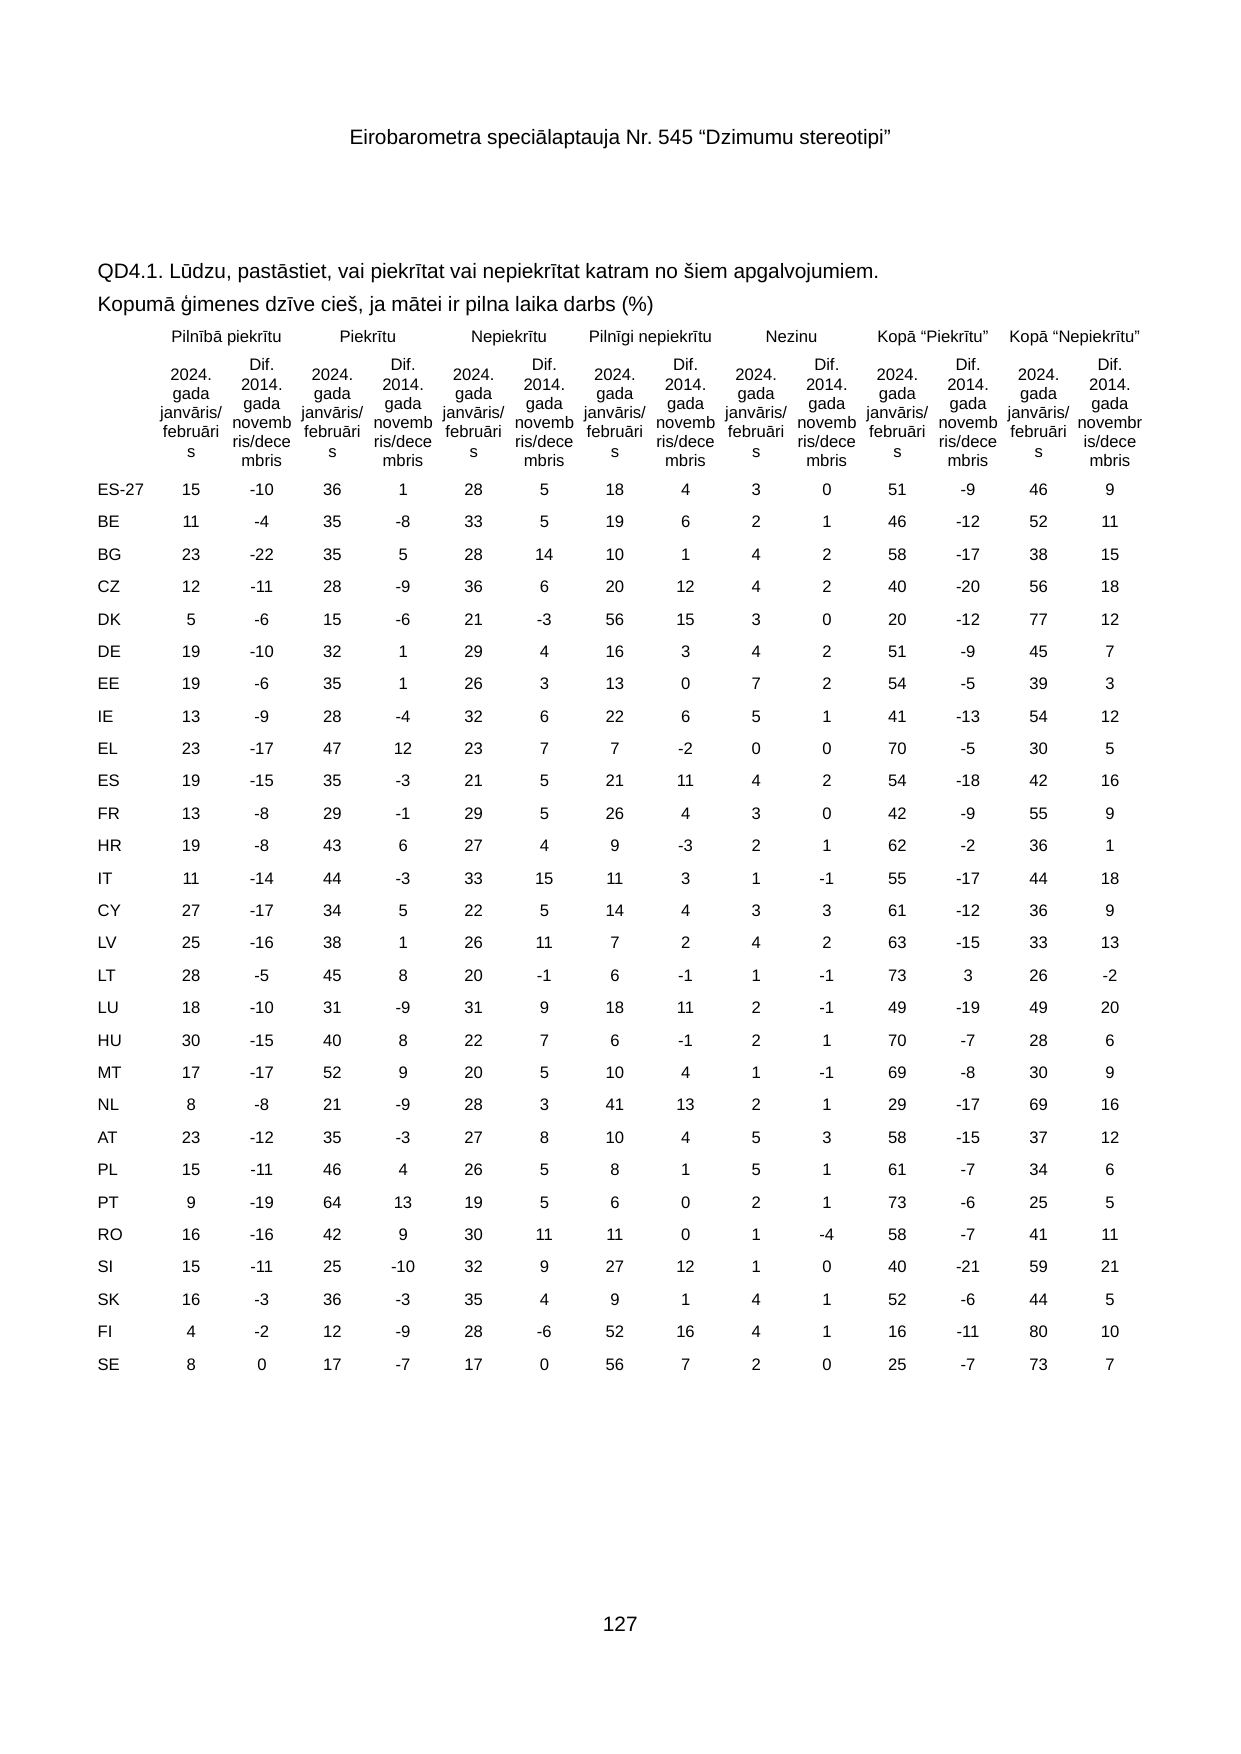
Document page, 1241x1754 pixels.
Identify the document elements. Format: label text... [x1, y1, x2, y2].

table_cell 1 [368, 635, 438, 667]
table_cell 42 [862, 797, 932, 829]
table_cell 3 [933, 959, 1003, 991]
table_cell 3 [721, 894, 791, 927]
table_cell 4 [509, 1283, 579, 1315]
table_cell 73 [862, 959, 932, 991]
table_cell PT [95, 1186, 156, 1218]
table_cell 1 [721, 1056, 791, 1089]
table_cell 35 [297, 538, 367, 570]
table_cell -1 [509, 959, 579, 991]
table_cell 56 [1003, 570, 1074, 603]
table_cell 17 [438, 1348, 509, 1380]
table_cell -9 [933, 797, 1003, 829]
table_cell 52 [297, 1056, 367, 1089]
table_cell -4 [791, 1218, 862, 1251]
table_cell 35 [297, 765, 367, 797]
table_cell -7 [933, 1024, 1003, 1056]
table_cell 10 [1074, 1315, 1146, 1348]
table_cell 4 [156, 1315, 226, 1348]
table_cell 3 [509, 1089, 579, 1121]
table_cell 9 [156, 1186, 226, 1218]
table_cell 4 [721, 765, 791, 797]
table_cell 2024. gada janvāris/februāris [156, 352, 226, 473]
table_cell 12 [297, 1315, 367, 1348]
table_cell 6 [579, 1186, 650, 1218]
table_cell 22 [579, 700, 650, 732]
table_cell RO [95, 1218, 156, 1251]
table_cell -2 [650, 732, 721, 765]
table_header QD4.1. Lūdzu, pastāstiet, vai piekrītat vai nepiekrītat katram no šiem apgalvojumiem. [95, 255, 1146, 287]
table_cell 22 [438, 894, 509, 927]
table_cell -6 [226, 668, 297, 700]
table_cell 62 [862, 830, 932, 862]
table_cell 40 [297, 1024, 367, 1056]
table_cell -1 [791, 1056, 862, 1089]
table_cell 20 [862, 603, 932, 635]
table_cell -6 [933, 1186, 1003, 1218]
table_cell 33 [1003, 927, 1074, 959]
table_cell 1 [791, 1154, 862, 1186]
table_cell FR [95, 797, 156, 829]
table_cell Dif. 2014. gada novembris/decembris [933, 352, 1003, 473]
table_cell Dif. 2014. gada novembris/decembris [791, 352, 862, 473]
table_cell 17 [297, 1348, 367, 1380]
table_cell 23 [156, 538, 226, 570]
table_cell 1 [650, 1283, 721, 1315]
table_cell 34 [297, 894, 367, 927]
table_cell 4 [368, 1154, 438, 1186]
table_cell 58 [862, 1218, 932, 1251]
table_cell -3 [368, 862, 438, 894]
table_cell HU [95, 1024, 156, 1056]
table_cell 13 [1074, 927, 1146, 959]
table_cell 4 [650, 1056, 721, 1089]
table_cell 9 [368, 1218, 438, 1251]
table_cell 21 [438, 603, 509, 635]
table_cell 70 [862, 732, 932, 765]
table_cell 43 [297, 830, 367, 862]
table_cell 10 [579, 1056, 650, 1089]
table_cell 20 [579, 570, 650, 603]
table_cell 16 [156, 1218, 226, 1251]
table_cell 18 [156, 991, 226, 1024]
table_cell 3 [791, 1121, 862, 1153]
table_cell 26 [438, 1154, 509, 1186]
table_cell 32 [438, 700, 509, 732]
table_cell 1 [650, 1154, 721, 1186]
table_cell Dif. 2014. gada novembris/decembris [650, 352, 721, 473]
table_cell BE [95, 506, 156, 538]
table_cell 5 [509, 1154, 579, 1186]
table_cell 55 [862, 862, 932, 894]
table_cell 28 [297, 700, 367, 732]
table_cell DE [95, 635, 156, 667]
table_cell 41 [1003, 1218, 1074, 1251]
table_cell -8 [933, 1056, 1003, 1089]
table_cell -8 [368, 506, 438, 538]
table_cell -19 [933, 991, 1003, 1024]
table_cell 19 [579, 506, 650, 538]
table_cell 16 [156, 1283, 226, 1315]
table_cell -15 [226, 1024, 297, 1056]
table_cell 15 [156, 473, 226, 506]
table_cell 2 [791, 927, 862, 959]
table_cell 19 [156, 635, 226, 667]
table_cell 0 [650, 1186, 721, 1218]
table_cell 16 [1074, 1089, 1146, 1121]
table_cell 2 [791, 538, 862, 570]
table_cell 5 [509, 506, 579, 538]
table_cell 6 [579, 1024, 650, 1056]
table_cell 2 [721, 830, 791, 862]
table_cell 20 [438, 959, 509, 991]
table_cell 1 [791, 506, 862, 538]
table_cell LU [95, 991, 156, 1024]
table_cell 21 [579, 765, 650, 797]
table_cell 8 [368, 1024, 438, 1056]
table_cell 3 [721, 473, 791, 506]
table_cell 5 [721, 1154, 791, 1186]
table_cell 11 [1074, 506, 1146, 538]
table_cell 15 [1074, 538, 1146, 570]
table_cell 45 [297, 959, 367, 991]
table_cell 45 [1003, 635, 1074, 667]
table_cell 19 [156, 668, 226, 700]
table_cell 4 [650, 1121, 721, 1153]
table_cell -1 [791, 959, 862, 991]
table_cell 33 [438, 506, 509, 538]
table_cell 1 [368, 668, 438, 700]
table_cell -17 [933, 538, 1003, 570]
table_cell 12 [1074, 1121, 1146, 1153]
table_cell 40 [862, 1251, 932, 1283]
table_cell 9 [1074, 894, 1146, 927]
table_cell 36 [297, 1283, 367, 1315]
table_cell 9 [1074, 1056, 1146, 1089]
table_cell 29 [297, 797, 367, 829]
table_cell 12 [156, 570, 226, 603]
table_cell FI [95, 1315, 156, 1348]
table_cell -17 [226, 1056, 297, 1089]
table_cell Pilnīgi nepiekrītu [579, 320, 721, 352]
table_cell -7 [933, 1218, 1003, 1251]
table_cell -12 [933, 894, 1003, 927]
table_cell 10 [579, 1121, 650, 1153]
table_cell 4 [721, 635, 791, 667]
table_cell 8 [156, 1089, 226, 1121]
table_cell ES [95, 765, 156, 797]
table_cell -11 [226, 1251, 297, 1283]
table_cell 4 [650, 894, 721, 927]
table_cell MT [95, 1056, 156, 1089]
table_cell 64 [297, 1186, 367, 1218]
table_cell 1 [791, 1024, 862, 1056]
table_cell 4 [721, 1283, 791, 1315]
table_cell 15 [297, 603, 367, 635]
table_cell 36 [1003, 894, 1074, 927]
table_cell 25 [1003, 1186, 1074, 1218]
table_cell 5 [721, 700, 791, 732]
table_cell 10 [579, 538, 650, 570]
table_cell 15 [156, 1251, 226, 1283]
table_cell 7 [1074, 635, 1146, 667]
table_cell -22 [226, 538, 297, 570]
table_cell -9 [933, 473, 1003, 506]
table_cell 2 [791, 570, 862, 603]
table_cell 21 [438, 765, 509, 797]
table_cell 31 [438, 991, 509, 1024]
table_cell 4 [721, 538, 791, 570]
table_cell 17 [156, 1056, 226, 1089]
table_cell Nezinu [721, 320, 862, 352]
table_cell 2024. gada janvāris/februāris [438, 352, 509, 473]
table_cell 0 [791, 1348, 862, 1380]
table_cell 5 [721, 1121, 791, 1153]
table_cell -15 [933, 1121, 1003, 1153]
table_cell -15 [226, 765, 297, 797]
table_cell 1 [791, 1283, 862, 1315]
table_cell LV [95, 927, 156, 959]
table_cell 54 [862, 765, 932, 797]
table_cell 44 [1003, 1283, 1074, 1315]
table_cell -9 [226, 700, 297, 732]
table_cell 0 [791, 797, 862, 829]
table_cell 44 [1003, 862, 1074, 894]
table_cell 35 [297, 1121, 367, 1153]
table_cell 0 [509, 1348, 579, 1380]
table_cell 38 [297, 927, 367, 959]
table_cell PL [95, 1154, 156, 1186]
table_cell 18 [1074, 862, 1146, 894]
table_cell -8 [226, 830, 297, 862]
table_cell 4 [721, 570, 791, 603]
table_cell -4 [226, 506, 297, 538]
table_cell SE [95, 1348, 156, 1380]
table_cell 42 [1003, 765, 1074, 797]
table_cell 52 [579, 1315, 650, 1348]
table_cell 29 [862, 1089, 932, 1121]
table_cell 1 [368, 473, 438, 506]
table_cell -3 [650, 830, 721, 862]
table_cell 7 [1074, 1348, 1146, 1380]
table_cell -2 [1074, 959, 1146, 991]
table_cell SI [95, 1251, 156, 1283]
table_cell 3 [650, 862, 721, 894]
table_cell 9 [509, 991, 579, 1024]
table_cell 11 [509, 1218, 579, 1251]
table_cell 52 [862, 1283, 932, 1315]
table_cell -9 [368, 1315, 438, 1348]
table_cell 9 [579, 830, 650, 862]
table_cell 9 [509, 1251, 579, 1283]
table_cell 2 [650, 927, 721, 959]
table_cell 51 [862, 635, 932, 667]
table_cell 12 [1074, 700, 1146, 732]
table_cell 12 [1074, 603, 1146, 635]
table_cell 6 [650, 700, 721, 732]
table_cell -19 [226, 1186, 297, 1218]
table_cell 26 [438, 668, 509, 700]
table_cell Dif. 2014. gada novembris/decembris [509, 352, 579, 473]
table_cell 28 [438, 1089, 509, 1121]
table_cell -17 [933, 862, 1003, 894]
table_cell 0 [650, 1218, 721, 1251]
table_cell -9 [368, 1089, 438, 1121]
table_cell -1 [650, 1024, 721, 1056]
table_cell -16 [226, 1218, 297, 1251]
table_cell 9 [1074, 473, 1146, 506]
table_cell 8 [368, 959, 438, 991]
table_cell 7 [650, 1348, 721, 1380]
table_cell -20 [933, 570, 1003, 603]
table_cell 28 [1003, 1024, 1074, 1056]
table_cell -10 [226, 991, 297, 1024]
table_cell 0 [226, 1348, 297, 1380]
table_cell 25 [297, 1251, 367, 1283]
table_cell 44 [297, 862, 367, 894]
table_cell 35 [438, 1283, 509, 1315]
table_cell 3 [1074, 668, 1146, 700]
table_cell 5 [509, 765, 579, 797]
table_cell 30 [1003, 1056, 1074, 1089]
table_cell 12 [650, 570, 721, 603]
table_cell 4 [509, 830, 579, 862]
table_cell 7 [721, 668, 791, 700]
table_cell 21 [297, 1089, 367, 1121]
table_cell -9 [933, 635, 1003, 667]
table_cell AT [95, 1121, 156, 1153]
table_cell 1 [791, 700, 862, 732]
table_cell 13 [579, 668, 650, 700]
table_cell 30 [438, 1218, 509, 1251]
table_cell 46 [1003, 473, 1074, 506]
table_cell -11 [226, 1154, 297, 1186]
table_cell 29 [438, 635, 509, 667]
table_cell 1 [721, 959, 791, 991]
table_cell 5 [156, 603, 226, 635]
table_cell -10 [368, 1251, 438, 1283]
table_cell 7 [579, 927, 650, 959]
table_cell 32 [297, 635, 367, 667]
table_cell -2 [933, 830, 1003, 862]
table_cell 33 [438, 862, 509, 894]
table_cell 73 [862, 1186, 932, 1218]
table_cell -8 [226, 1089, 297, 1121]
table_cell 3 [509, 668, 579, 700]
table_cell 58 [862, 538, 932, 570]
table_cell -17 [226, 894, 297, 927]
table_cell 30 [156, 1024, 226, 1056]
table_cell 69 [862, 1056, 932, 1089]
table_cell 15 [650, 603, 721, 635]
table_cell 19 [156, 830, 226, 862]
table_cell 11 [650, 991, 721, 1024]
table_cell 0 [791, 473, 862, 506]
table_cell -1 [368, 797, 438, 829]
table_cell 55 [1003, 797, 1074, 829]
table_cell -11 [933, 1315, 1003, 1348]
table_cell 12 [650, 1251, 721, 1283]
table_cell 5 [509, 894, 579, 927]
table_cell 26 [579, 797, 650, 829]
table_cell 27 [579, 1251, 650, 1283]
table_cell 16 [579, 635, 650, 667]
table_cell -5 [933, 668, 1003, 700]
table_cell 27 [438, 830, 509, 862]
table_cell EL [95, 732, 156, 765]
table_cell 49 [1003, 991, 1074, 1024]
table_cell 61 [862, 894, 932, 927]
table_cell -3 [226, 1283, 297, 1315]
table_cell 3 [650, 635, 721, 667]
table_cell 5 [509, 797, 579, 829]
table_cell 27 [156, 894, 226, 927]
table_cell DK [95, 603, 156, 635]
table_cell -16 [226, 927, 297, 959]
table_cell Kopā “Nepiekrītu” [1003, 320, 1146, 352]
table_cell 15 [509, 862, 579, 894]
table_cell NL [95, 1089, 156, 1121]
table_cell 5 [1074, 732, 1146, 765]
table_cell 20 [438, 1056, 509, 1089]
table_cell 46 [862, 506, 932, 538]
table_cell 5 [509, 473, 579, 506]
table_cell 2 [721, 1024, 791, 1056]
table_cell Piekrītu [297, 320, 438, 352]
table_cell IT [95, 862, 156, 894]
table_cell -10 [226, 473, 297, 506]
table_cell 5 [509, 1186, 579, 1218]
table_cell 2024. gada janvāris/februāris [297, 352, 367, 473]
table_cell Nepiekrītu [438, 320, 579, 352]
table_cell 13 [368, 1186, 438, 1218]
table_cell 5 [368, 538, 438, 570]
table_cell -5 [226, 959, 297, 991]
table_cell 18 [579, 991, 650, 1024]
table_cell 40 [862, 570, 932, 603]
table_cell -4 [368, 700, 438, 732]
table_cell 47 [297, 732, 367, 765]
table_cell 6 [509, 570, 579, 603]
table_cell 1 [791, 830, 862, 862]
table_cell 11 [156, 862, 226, 894]
table_cell -1 [791, 991, 862, 1024]
table_cell 9 [1074, 797, 1146, 829]
table_cell 2024. gada janvāris/februāris [862, 352, 932, 473]
table_cell -14 [226, 862, 297, 894]
table_cell -1 [650, 959, 721, 991]
table_cell LT [95, 959, 156, 991]
table_cell -6 [509, 1315, 579, 1348]
table_cell -9 [368, 570, 438, 603]
table_cell CZ [95, 570, 156, 603]
table_cell 36 [297, 473, 367, 506]
table_cell 5 [1074, 1283, 1146, 1315]
table_cell 56 [579, 1348, 650, 1380]
table_cell 18 [1074, 570, 1146, 603]
table_cell -7 [933, 1154, 1003, 1186]
table_cell 63 [862, 927, 932, 959]
table_cell Dif. 2014. gada novembris/decembris [368, 352, 438, 473]
table_cell 4 [721, 927, 791, 959]
table_cell SK [95, 1283, 156, 1315]
table_cell -12 [226, 1121, 297, 1153]
table_cell 26 [438, 927, 509, 959]
table_cell 5 [1074, 1186, 1146, 1218]
table_cell -6 [226, 603, 297, 635]
table_cell 6 [1074, 1024, 1146, 1056]
table_cell 32 [438, 1251, 509, 1283]
table_cell 35 [297, 506, 367, 538]
table_cell 6 [509, 700, 579, 732]
table_cell 70 [862, 1024, 932, 1056]
table_cell 5 [509, 1056, 579, 1089]
table_cell 0 [721, 732, 791, 765]
table_cell -6 [368, 603, 438, 635]
table_cell 1 [368, 927, 438, 959]
table_cell 1 [791, 1315, 862, 1348]
table_cell 18 [579, 473, 650, 506]
table_cell -9 [368, 991, 438, 1024]
table_cell 56 [579, 603, 650, 635]
table_cell 25 [862, 1348, 932, 1380]
table_cell 59 [1003, 1251, 1074, 1283]
table_cell 2024. gada janvāris/februāris [721, 352, 791, 473]
table_cell -15 [933, 927, 1003, 959]
table_cell 1 [791, 1186, 862, 1218]
table_cell 41 [862, 700, 932, 732]
table_cell 6 [650, 506, 721, 538]
table_cell 2024. gada janvāris/februāris [1003, 352, 1074, 473]
table_cell 28 [156, 959, 226, 991]
table_cell -18 [933, 765, 1003, 797]
table_cell 2 [721, 991, 791, 1024]
table_cell 22 [438, 1024, 509, 1056]
table_cell 29 [438, 797, 509, 829]
table_cell 21 [1074, 1251, 1146, 1283]
table_cell ES-27 [95, 473, 156, 506]
table_cell 69 [1003, 1089, 1074, 1121]
table_cell 0 [791, 732, 862, 765]
table_cell 13 [156, 700, 226, 732]
table_cell Pilnībā piekrītu [156, 320, 297, 352]
table_cell 27 [438, 1121, 509, 1153]
table_cell 23 [156, 732, 226, 765]
table_cell 8 [156, 1348, 226, 1380]
table_cell 16 [862, 1315, 932, 1348]
table_cell 1 [650, 538, 721, 570]
table_cell 11 [650, 765, 721, 797]
table_cell HR [95, 830, 156, 862]
table_cell 11 [579, 1218, 650, 1251]
table_cell 4 [509, 635, 579, 667]
table_cell Dif. 2014. gada novembris/decembris [1074, 352, 1146, 473]
table_cell 34 [1003, 1154, 1074, 1186]
table_cell 35 [297, 668, 367, 700]
table_cell 23 [156, 1121, 226, 1153]
table_cell 0 [791, 1251, 862, 1283]
table_cell -21 [933, 1251, 1003, 1283]
table_cell -3 [368, 1121, 438, 1153]
table_cell 4 [721, 1315, 791, 1348]
table_cell 5 [368, 894, 438, 927]
table_cell 25 [156, 927, 226, 959]
table_cell 2 [721, 1348, 791, 1380]
table_cell 28 [438, 473, 509, 506]
table_cell 0 [791, 603, 862, 635]
table_cell -17 [933, 1089, 1003, 1121]
table_cell 77 [1003, 603, 1074, 635]
table_cell -7 [368, 1348, 438, 1380]
table_cell -12 [933, 506, 1003, 538]
table_cell 16 [1074, 765, 1146, 797]
table_cell 1 [721, 1251, 791, 1283]
table_cell 54 [1003, 700, 1074, 732]
table_cell 9 [579, 1283, 650, 1315]
table_cell 7 [509, 732, 579, 765]
table_cell 19 [438, 1186, 509, 1218]
table_cell 39 [1003, 668, 1074, 700]
table_cell 28 [438, 538, 509, 570]
table_cell 9 [368, 1056, 438, 1089]
table_cell 1 [1074, 830, 1146, 862]
table_cell 49 [862, 991, 932, 1024]
table_cell Kopumā ģimenes dzīve cieš, ja mātei ir pilna laika darbs (%) [95, 288, 1146, 320]
table_cell -3 [368, 765, 438, 797]
table_cell 42 [297, 1218, 367, 1251]
table_cell 1 [791, 1089, 862, 1121]
table_cell 6 [1074, 1154, 1146, 1186]
table_cell 6 [368, 830, 438, 862]
table_cell -13 [933, 700, 1003, 732]
table_cell 2 [721, 506, 791, 538]
table_cell 2 [791, 635, 862, 667]
table_cell 1 [721, 1218, 791, 1251]
table_cell 2 [721, 1186, 791, 1218]
table_cell Dif. 2014. gada novembris/decembris [226, 352, 297, 473]
table_cell 1 [721, 862, 791, 894]
table_cell -1 [791, 862, 862, 894]
table_cell 3 [721, 603, 791, 635]
table_cell 11 [156, 506, 226, 538]
table_cell IE [95, 700, 156, 732]
table_cell -8 [226, 797, 297, 829]
table_cell -12 [933, 603, 1003, 635]
table_cell 38 [1003, 538, 1074, 570]
table_cell 11 [579, 862, 650, 894]
table_cell 61 [862, 1154, 932, 1186]
table_cell -10 [226, 635, 297, 667]
table_cell 36 [1003, 830, 1074, 862]
table_cell 41 [579, 1089, 650, 1121]
table_cell 15 [156, 1154, 226, 1186]
table_cell 7 [509, 1024, 579, 1056]
table_cell 31 [297, 991, 367, 1024]
table_cell 28 [438, 1315, 509, 1348]
table_cell 11 [509, 927, 579, 959]
table_cell 6 [579, 959, 650, 991]
table_cell 3 [721, 797, 791, 829]
table_cell 14 [509, 538, 579, 570]
table_cell 19 [156, 765, 226, 797]
table_cell 54 [862, 668, 932, 700]
table_cell 23 [438, 732, 509, 765]
table_cell 13 [650, 1089, 721, 1121]
table_cell 2024. gada janvāris/februāris [579, 352, 650, 473]
table_cell 8 [509, 1121, 579, 1153]
table_cell 37 [1003, 1121, 1074, 1153]
table_cell 2 [791, 765, 862, 797]
table_cell 12 [368, 732, 438, 765]
table_cell 0 [650, 668, 721, 700]
table_cell CY [95, 894, 156, 927]
table_cell 13 [156, 797, 226, 829]
table_cell -11 [226, 570, 297, 603]
table_cell 58 [862, 1121, 932, 1153]
table_cell -6 [933, 1283, 1003, 1315]
table_cell -7 [933, 1348, 1003, 1380]
table_cell 3 [791, 894, 862, 927]
table_cell 2 [791, 668, 862, 700]
table_cell 52 [1003, 506, 1074, 538]
table_cell 26 [1003, 959, 1074, 991]
table_cell EE [95, 668, 156, 700]
table_cell 20 [1074, 991, 1146, 1024]
table_cell -3 [368, 1283, 438, 1315]
table_cell -2 [226, 1315, 297, 1348]
table_cell 73 [1003, 1348, 1074, 1380]
table_cell 14 [579, 894, 650, 927]
table_cell 2 [721, 1089, 791, 1121]
table_cell -5 [933, 732, 1003, 765]
table_cell 16 [650, 1315, 721, 1348]
table_cell 7 [579, 732, 650, 765]
table_cell 30 [1003, 732, 1074, 765]
table_cell -3 [509, 603, 579, 635]
table_cell 46 [297, 1154, 367, 1186]
table_cell BG [95, 538, 156, 570]
table_cell -17 [226, 732, 297, 765]
table_cell Kopā “Piekrītu” [862, 320, 1003, 352]
table_cell 80 [1003, 1315, 1074, 1348]
table_cell 4 [650, 473, 721, 506]
table_cell 28 [297, 570, 367, 603]
table_cell 8 [579, 1154, 650, 1186]
table_cell 36 [438, 570, 509, 603]
table_cell 11 [1074, 1218, 1146, 1251]
table_cell [95, 320, 156, 352]
table_cell 51 [862, 473, 932, 506]
table_cell 4 [650, 797, 721, 829]
table_cell [95, 352, 156, 473]
